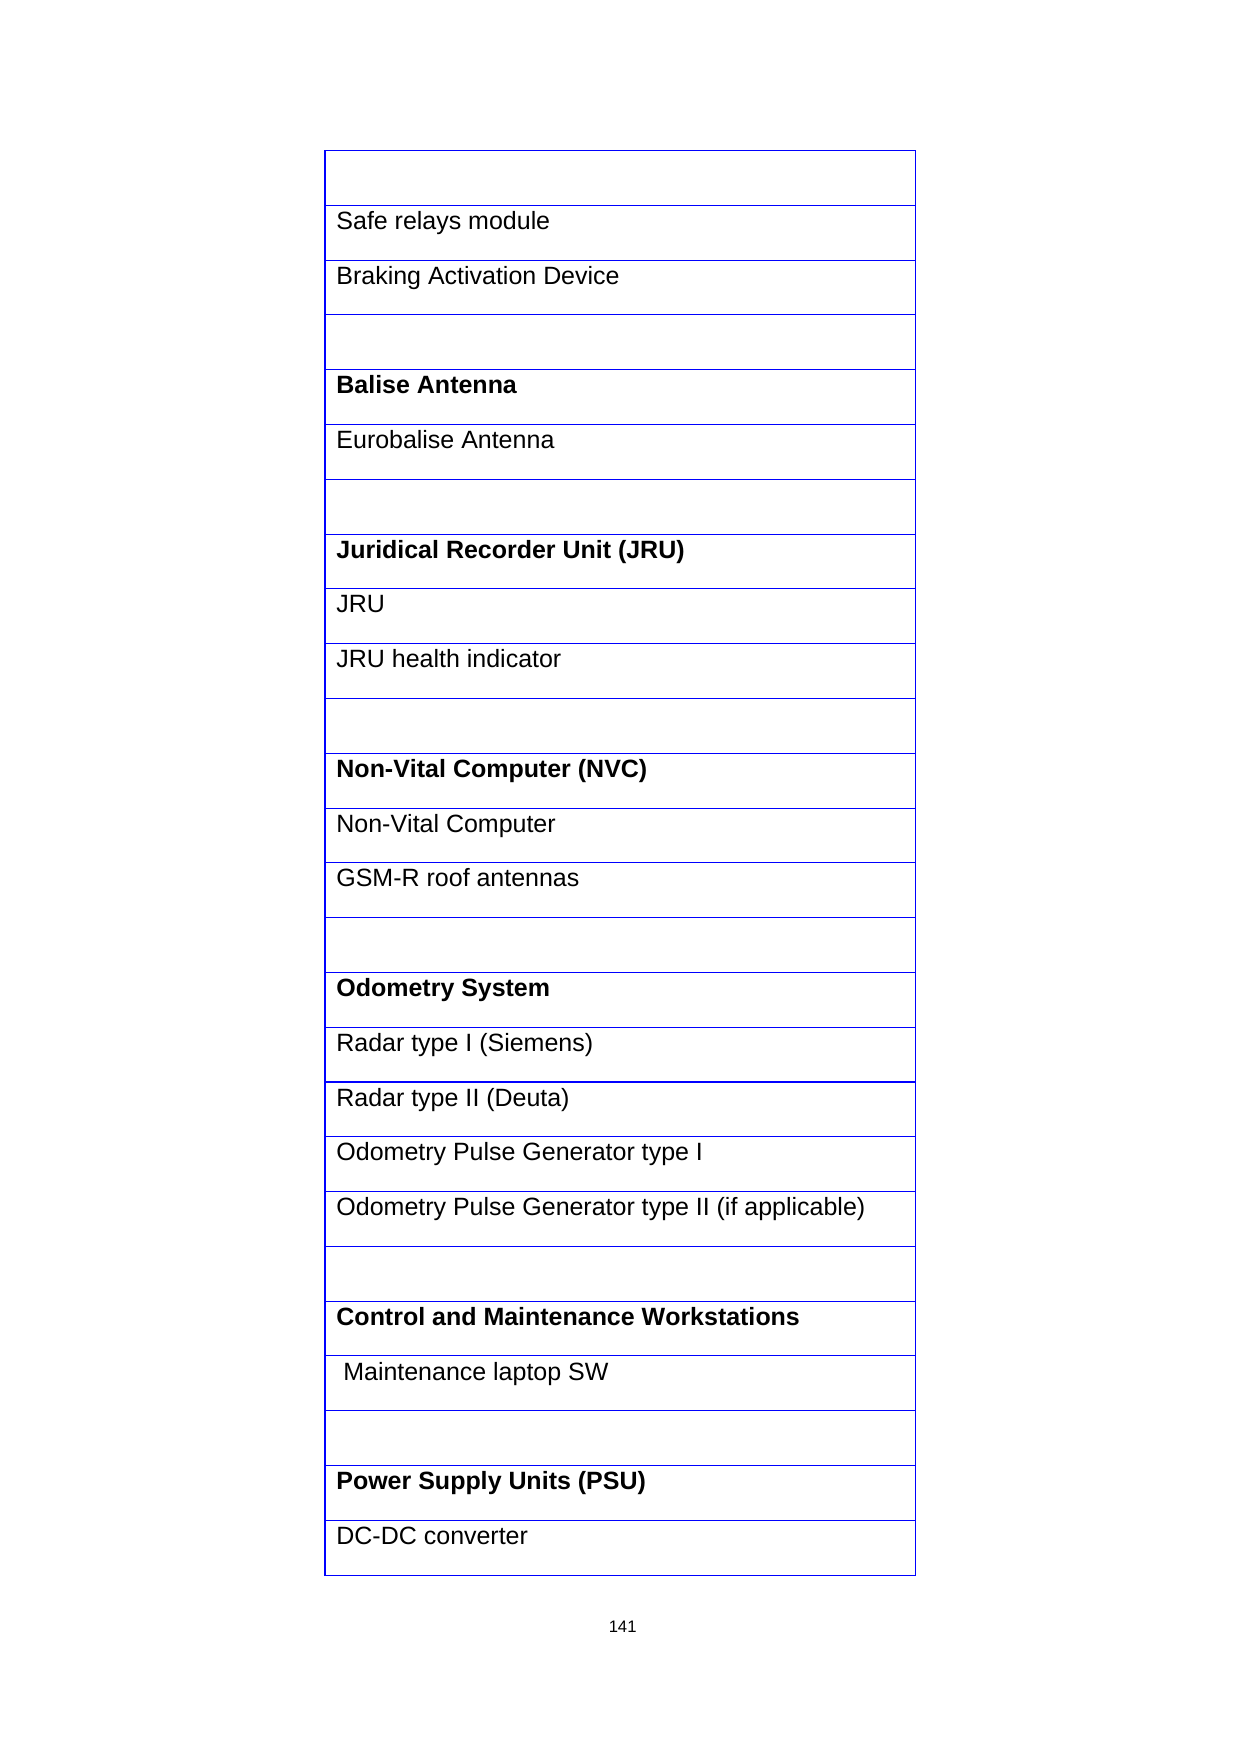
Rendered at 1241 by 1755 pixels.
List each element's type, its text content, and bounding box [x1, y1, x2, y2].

table_cell Power Supply Units (PSU) [326, 1466, 915, 1520]
table_cell Eurobalise Antenna [326, 425, 915, 479]
table_cell [326, 699, 915, 753]
table_cell [326, 480, 915, 533]
table_cell [326, 1247, 915, 1301]
table_cell Balise Antenna [326, 370, 915, 424]
table_cell Juridical Recorder Unit (JRU) [326, 535, 915, 588]
table_cell [326, 1411, 915, 1465]
table_cell Non-Vital Computer (NVC) [326, 754, 915, 807]
table_cell Odometry Pulse Generator type II (if applicable) [326, 1192, 915, 1246]
table_cell JRU [326, 589, 915, 643]
table_cell Safe relays module [326, 206, 915, 259]
table_cell Radar type II (Deuta) [326, 1083, 915, 1136]
table_cell Braking Activation Device [326, 261, 915, 314]
table_cell JRU health indicator [326, 644, 915, 698]
table_cell [326, 918, 915, 972]
table_cell Odometry System [326, 973, 915, 1027]
table_cell GSM-R roof antennas [326, 863, 915, 917]
table_cell Non-Vital Computer [326, 809, 915, 862]
table_cell [326, 315, 915, 369]
table_cell Maintenance laptop SW [326, 1356, 915, 1410]
table_cell Radar type I (Siemens) [326, 1028, 915, 1081]
table_cell Control and Maintenance Workstations [326, 1302, 915, 1355]
table_cell Odometry Pulse Generator type I [326, 1137, 915, 1191]
table_cell DC-DC converter [326, 1521, 915, 1574]
table_cell [326, 151, 915, 205]
